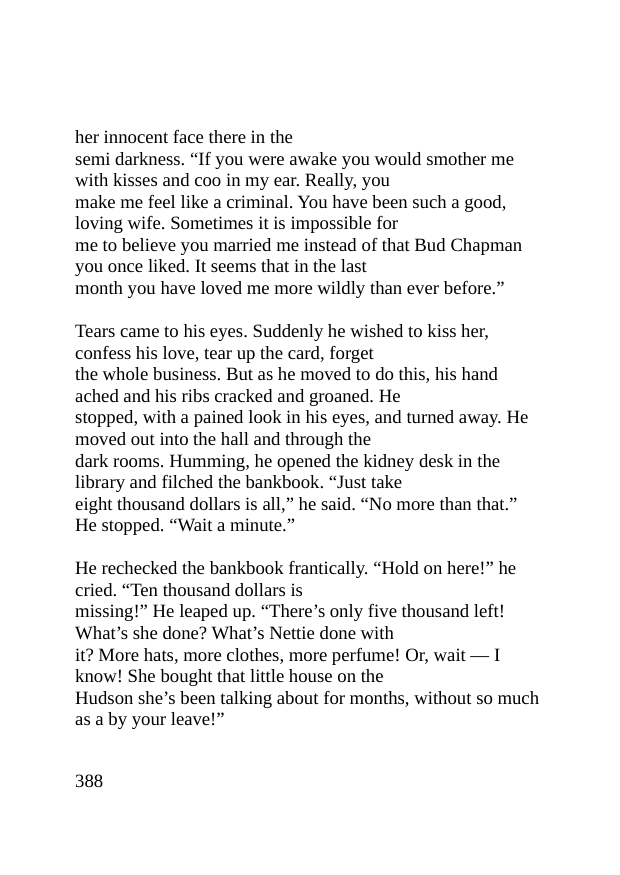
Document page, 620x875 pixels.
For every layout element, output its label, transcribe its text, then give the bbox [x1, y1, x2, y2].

text her innocent face there in the semi darkness. “If you were awake you would smother me with kisses and coo in my ear. Really, you make me feel like a criminal. You have been such a good, loving wife. Sometimes it is impossible for me to believe you married me instead of that Bud Chapman you once liked. It seems that in the last month you have loved me more wildly than ever before.” Tears came to his eyes. Suddenly he wished to kiss her, confess his love, tear up the card, forget the whole business. But as he moved to do this, his hand ached and his ribs cracked and groaned. He stopped, with a pained look in his eyes, and turned away. He moved out into the hall and through the dark rooms. Humming, he opened the kidney desk in the library and filched the bankbook. “Just take eight thousand dollars is all,” he said. “No more than that.” He stopped. “Wait a minute.” He rechecked the bankbook frantically. “Hold on here!” he cried. “Ten thousand dollars is missing!” He leaped up. “There’s only five thousand left! What’s she done? What’s Nettie done with it? More hats, more clothes, more perfume! Or, wait — I know! She bought that little house on the Hudson she’s been talking about for months, without so much as a by your leave!” [75, 126, 544, 730]
